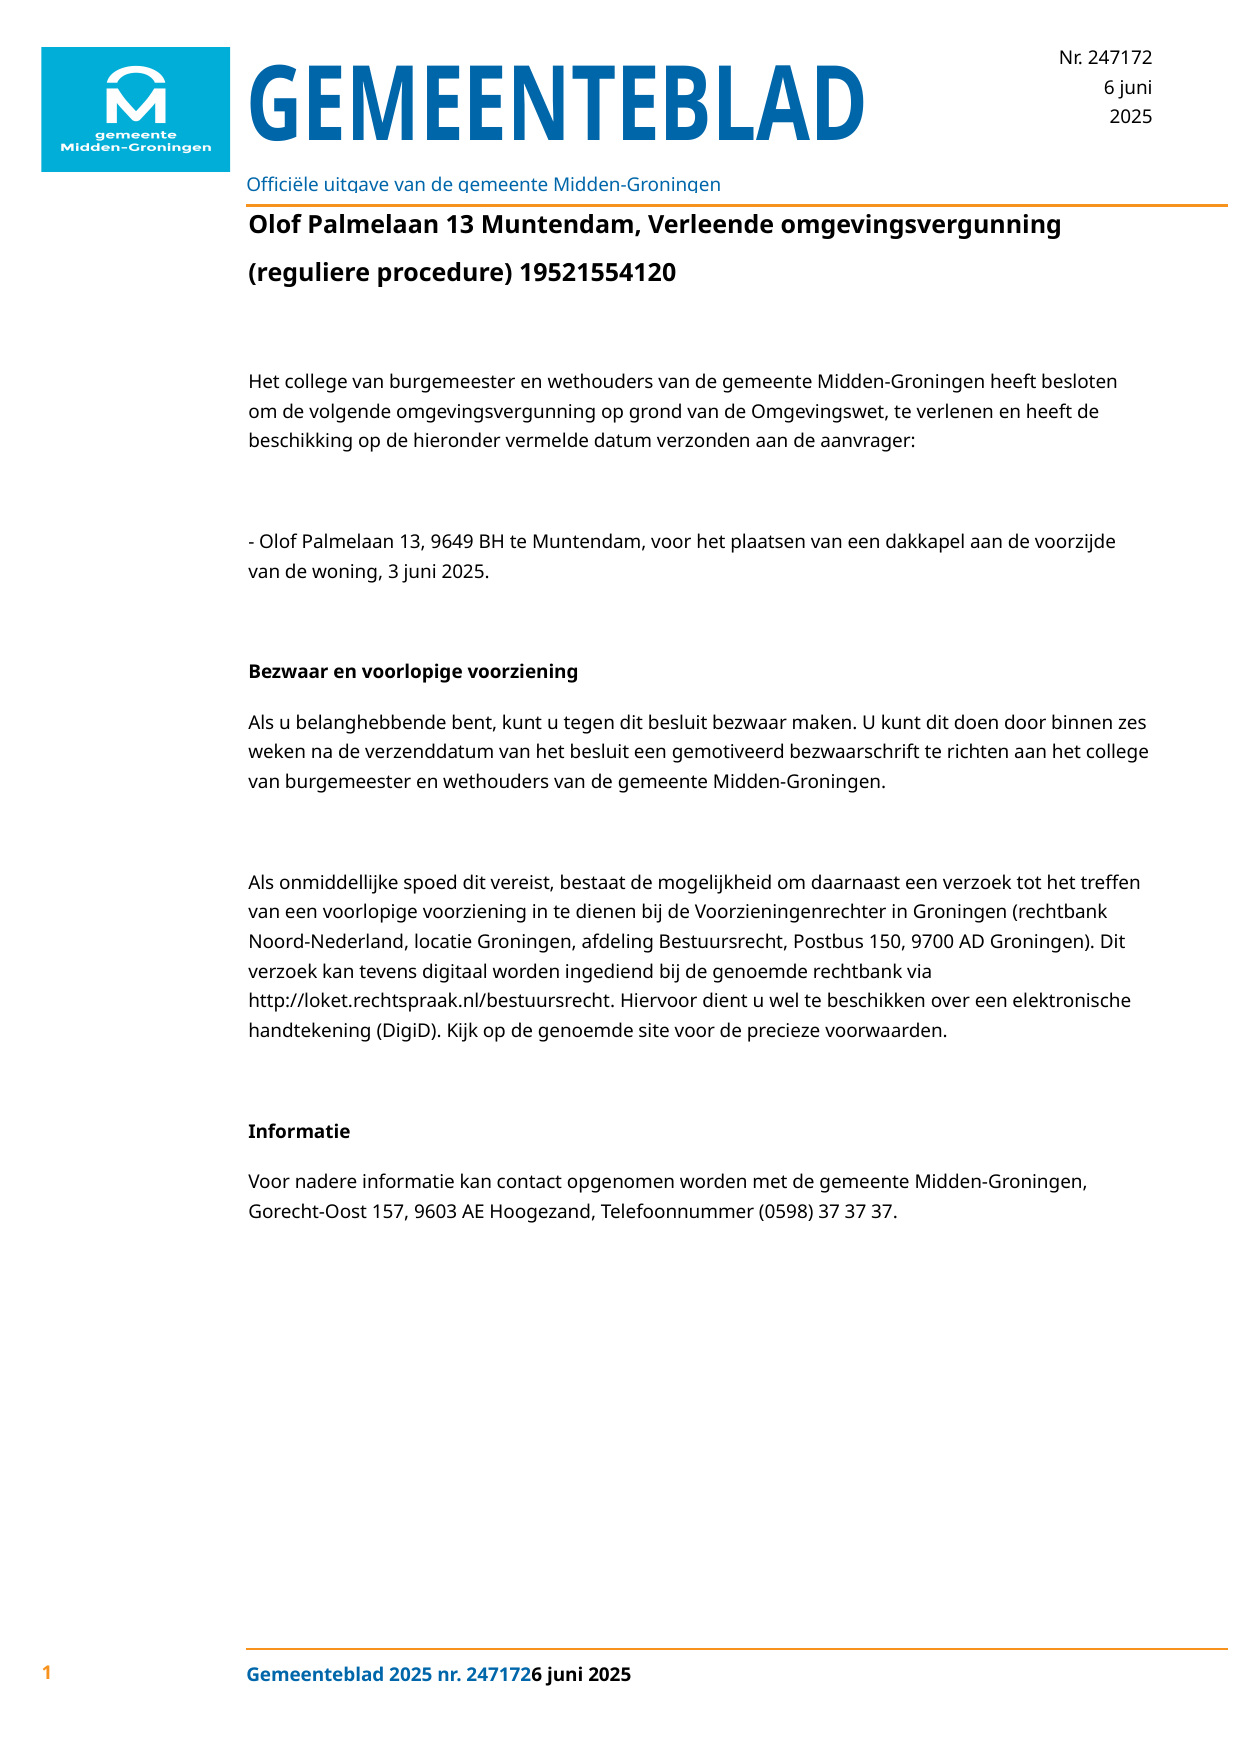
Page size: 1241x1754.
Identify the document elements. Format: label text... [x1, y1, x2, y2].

picture [184, 146, 190, 153]
text Voor nadere informatie kan contact opgenomen worden met de gemeente Midden-Groningen, Gorecht-Oost 157, 9603 AE Hoogezand, Telefoonnummer (0598) 37 37 37. [248, 1168, 1152, 1224]
text Olof Palmelaan 13 Muntendam, Verleende omgevingsvergunning (reguliere procedure) 19521554120 [248, 207, 1152, 288]
text Als onmiddellijke spoed dit vereist, bestaat de mogelijkheid om daarnaast een verzoek tot het treffen van een voorlopige voorziening in te dienen bij de Voorzieningenrechter in Groningen (rechtbank Noord-Nederland, locatie Groningen, afdeling Bestuursrecht, Postbus 150, 9700 AD Groningen). Dit verzoek kan tevens digitaal worden ingediend bij de genoemde rechtbank via http://loket.rechtspraak.nl/bestuursrecht. Hiervoor dient u wel te beschikken over een elektronische handtekening (DigiD). Kijk op de genoemde site voor de precieze voorwaarden. [248, 869, 1152, 1043]
text Informatie [248, 1118, 1152, 1144]
text - Olof Palmelaan 13, 9649 BH te Muntendam, voor het plaatsen van een dakkapel aan de voorzijde van de woning, 3 juni 2025. [248, 528, 1152, 584]
text Bezwaar en voorlopige voorziening [248, 659, 1152, 684]
picture [107, 89, 165, 122]
picture [108, 66, 164, 82]
text Als u belanghebbende bent, kunt u tegen dit besluit bezwaar maken. U kunt dit doen door binnen zes weken na de verzenddatum van het besluit een gemotiveerd bezwaarschrift te richten aan het college van burgemeester en wethouders van de gemeente Midden-Groningen. [248, 709, 1152, 794]
text Het college van burgemeester en wethouders van de gemeente Midden-Groningen heeft besloten om de volgende omgevingsvergunning op grond van de Omgevingswet, te verlenen en heeft de beschikking op de hieronder vermelde datum verzonden aan de aanvrager: [248, 368, 1152, 453]
